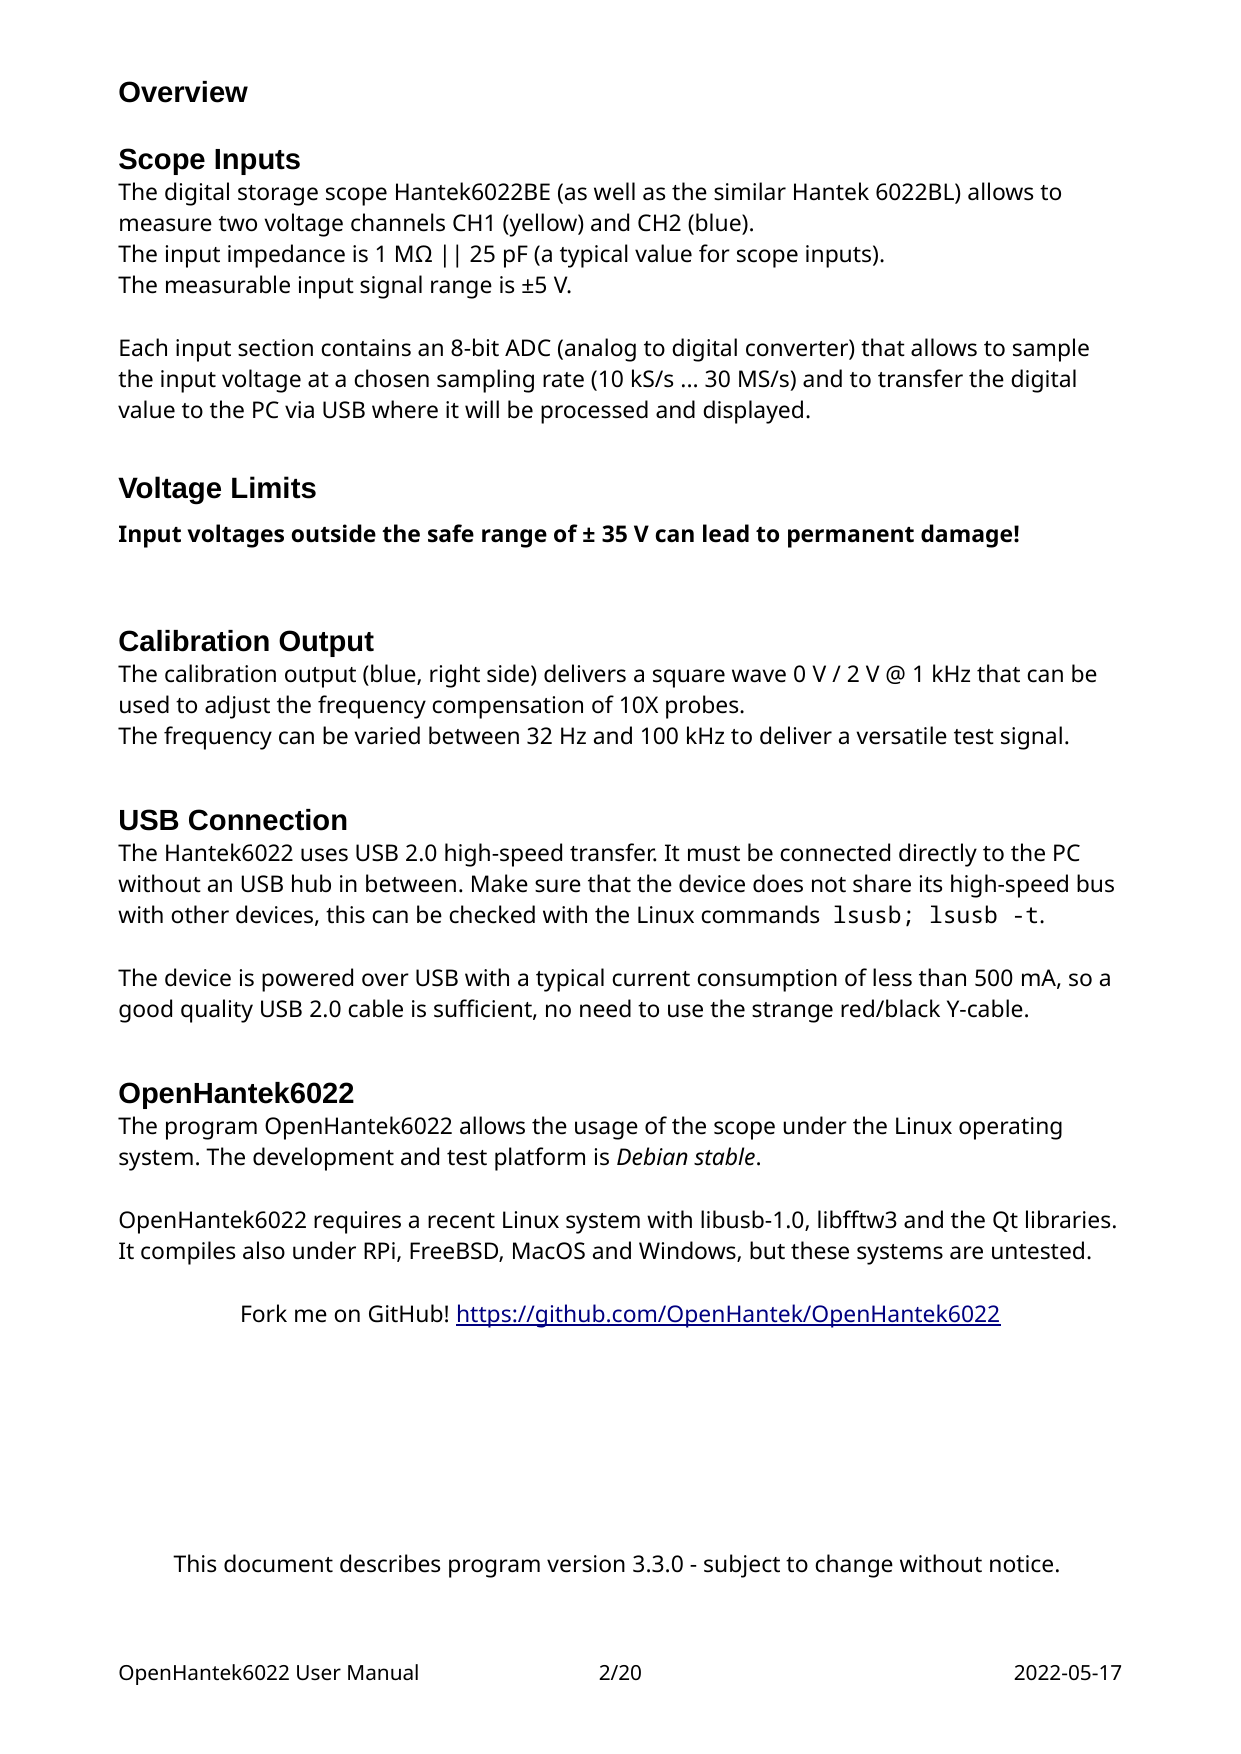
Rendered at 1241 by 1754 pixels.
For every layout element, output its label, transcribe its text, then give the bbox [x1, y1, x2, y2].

text The measurable input signal range is ±5 V. [118, 269, 1122, 300]
text The Hantek6022 uses USB 2.0 high-speed transfer. It must be connected directly to the PC without an USB hub in between. Make sure that the device does not share its high-speed bus with other devices, this can be checked with the Linux commands lsusb; lsusb -t. [118, 837, 1122, 931]
subtitle Calibration Output [118, 624, 1122, 657]
subtitle Overview [118, 75, 1122, 108]
text The device is powered over USB with a typical current consumption of less than 500 mA, so a good quality USB 2.0 cable is sufficient, no need to use the strange red/black Y-cable. [118, 962, 1122, 1024]
text The input impedance is 1 MΩ || 25 pF (a typical value for scope inputs). [118, 238, 1122, 269]
text Input voltages outside the safe range of ± 35 V can lead to permanent damage! [118, 517, 1122, 549]
text Fork me on GitHub! https://github.com/OpenHantek/OpenHantek6022 [118, 1297, 1122, 1329]
text Each input section contains an 8-bit ADC (analog to digital converter) that allows to sample the input voltage at a chosen sampling rate (10 kS/s ... 30 MS/s) and to transfer the digital value to the PC via USB where it will be processed and displayed. [118, 332, 1122, 425]
subtitle USB Connection [118, 803, 1122, 837]
text The calibration output (blue, right side) delivers a square wave 0 V / 2 V @ 1 kHz that can be used to adjust the frequency compensation of 10X probes. [118, 657, 1122, 720]
text The frequency can be varied between 32 Hz and 100 kHz to deliver a versatile test signal. [118, 720, 1122, 751]
text OpenHantek6022 requires a recent Linux system with libusb-1.0, libfftw3 and the Qt libraries. It compiles also under RPi, FreeBSD, MacOS and Windows, but these systems are untested. [118, 1204, 1122, 1266]
text This document describes program version 3.3.0 - subject to change without notice. [118, 1547, 1122, 1579]
subtitle Voltage Limits [118, 471, 1122, 505]
text The program OpenHantek6022 allows the usage of the scope under the Linux operating system. The development and test platform is Debian stable. [118, 1110, 1122, 1172]
subtitle Scope Inputs [118, 142, 1122, 175]
subtitle OpenHantek6022 [118, 1076, 1122, 1110]
text The digital storage scope Hantek6022BE (as well as the similar Hantek 6022BL) allows to measure two voltage channels CH1 (yellow) and CH2 (blue). [118, 175, 1122, 238]
